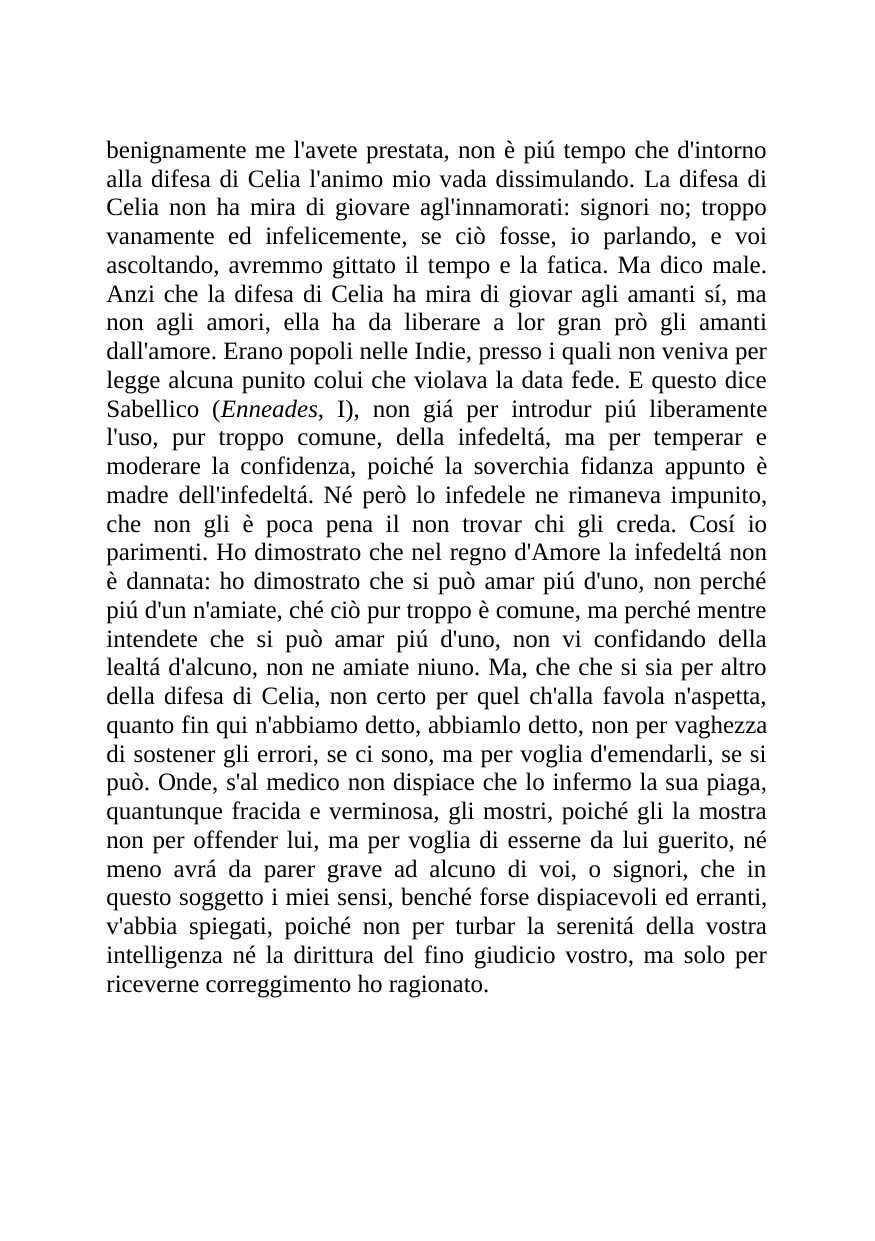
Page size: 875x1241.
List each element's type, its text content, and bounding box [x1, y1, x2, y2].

text benignamente me l'avete prestata, non è piú tempo che d'intorno alla difesa di Celia l'animo mio vada dissimulando. La difesa di Celia non ha mira di giovare agl'innamorati: signori no; troppo vanamente ed infelicemente, se ciò fosse, io parlando, e voi ascoltando, avremmo gittato il tempo e la fatica. Ma dico male. Anzi che la difesa di Celia ha mira di giovar agli amanti sí, ma non agli amori, ella ha da liberare a lor gran prò gli amanti dall'amore. Erano popoli nelle Indie, presso i quali non veniva per legge alcuna punito colui che violava la data fede. E questo dice Sabellico (Enneades, I), non giá per introdur piú liberamente l'uso, pur troppo comune, della infedeltá, ma per temperar e moderare la confidenza, poiché la soverchia fidanza appunto è madre dell'infedeltá. Né però lo infedele ne rimaneva impunito, che non gli è poca pena il non trovar chi gli creda. Cosí io parimenti. Ho dimostrato che nel regno d'Amore la infedeltá non è dannata: ho dimostrato che si può amar piú d'uno, non perché piú d'un n'amiate, ché ciò pur troppo è comune, ma perché mentre intendete che si può amar piú d'uno, non vi confidando della lealtá d'alcuno, non ne amiate niuno. Ma, che che si sia per altro della difesa di Celia, non certo per quel ch'alla favola n'aspetta, quanto fin qui n'abbiamo detto, abbiamlo detto, non per vaghezza di sostener gli errori, se ci sono, ma per voglia d'emendarli, se si può. Onde, s'al medico non dispiace che lo infermo la sua piaga, quantunque fracida e verminosa, gli mostri, poiché gli la mostra non per offender lui, ma per voglia di esserne da lui guerito, né meno avrá da parer grave ad alcuno di voi, o signori, che in questo soggetto i miei sensi, benché forse dispiacevoli ed erranti, v'abbia spiegati, poiché non per turbar la serenitá della vostra intelligenza né la dirittura del fino giudicio vostro, ma solo per riceverne correggimento ho ragionato. [106, 135, 768, 997]
